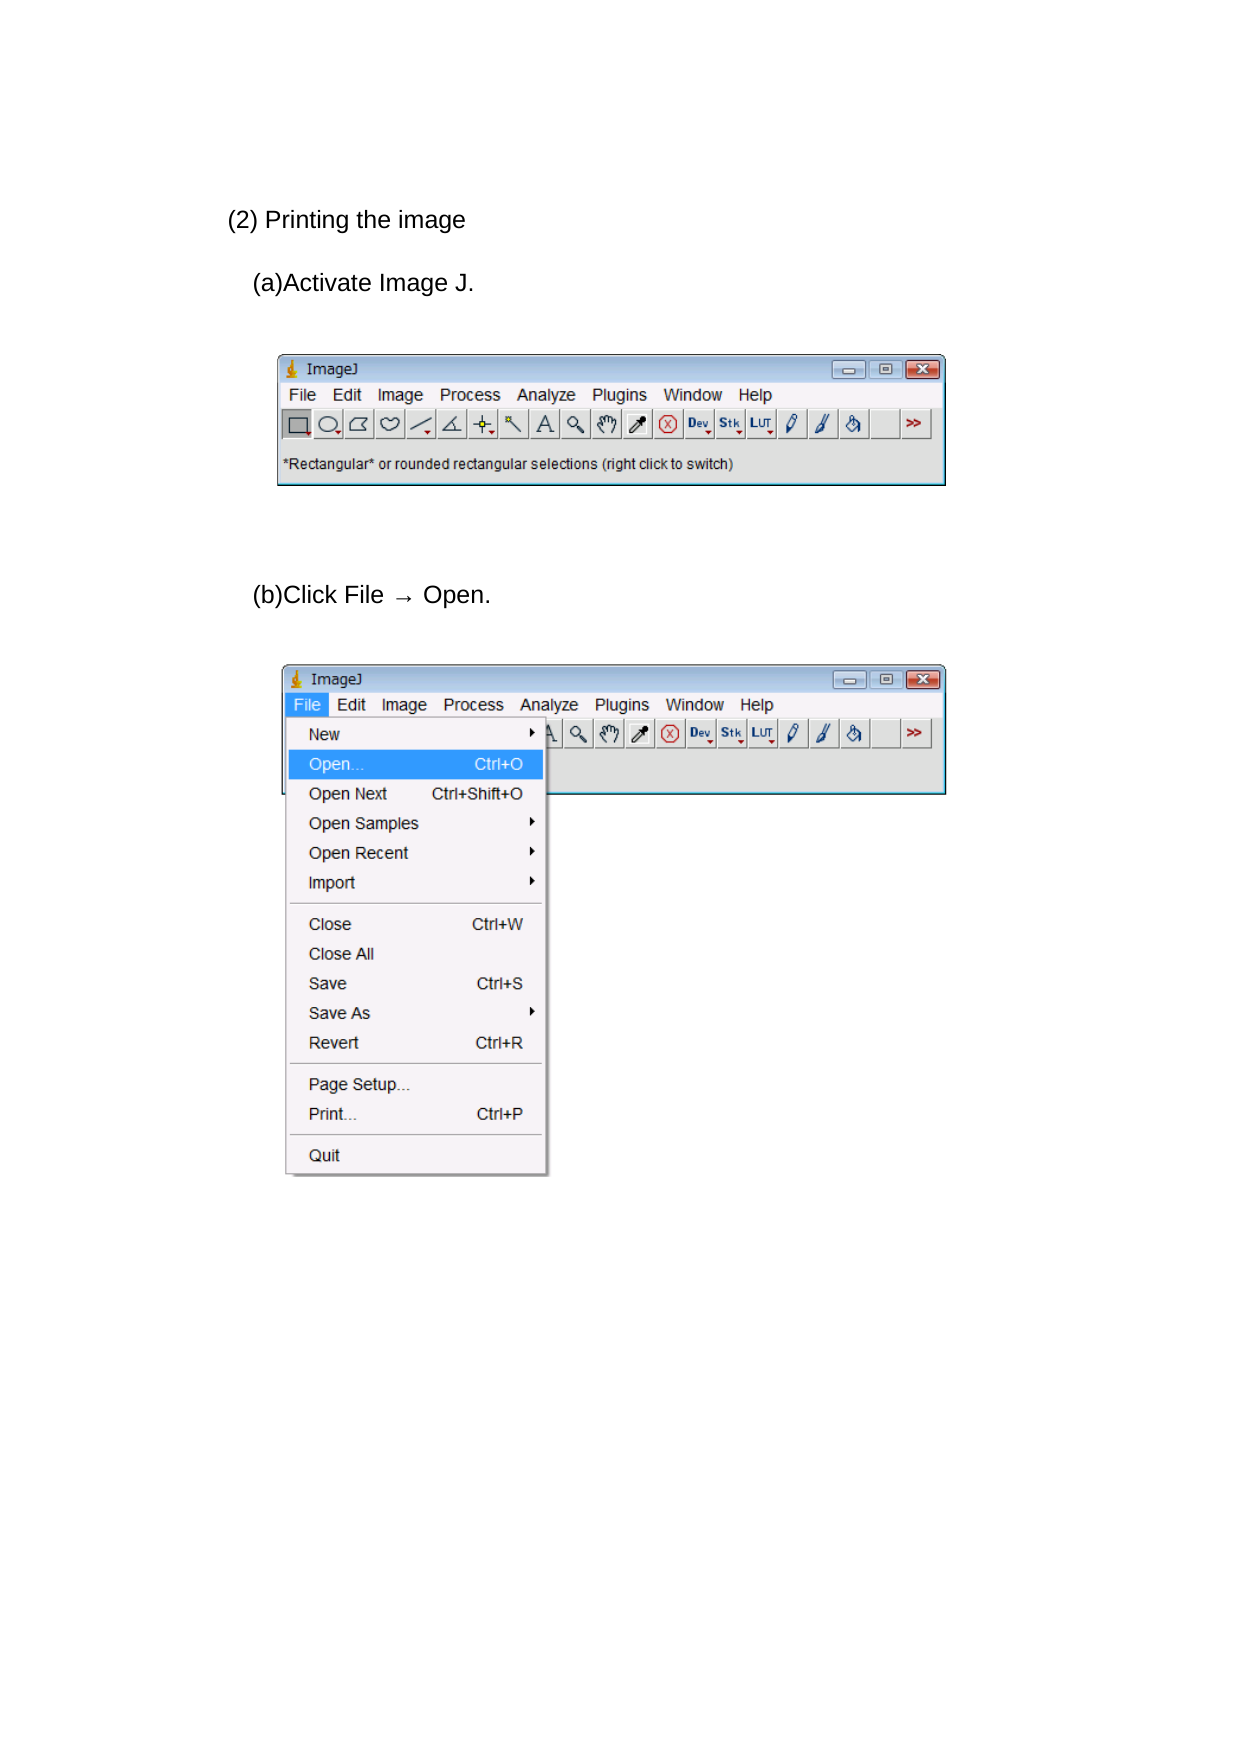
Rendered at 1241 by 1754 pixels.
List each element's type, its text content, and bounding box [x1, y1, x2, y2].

text (b)Click File → Open. [177, 551, 1063, 614]
text (2) Printing the image [177, 176, 1063, 239]
text (a)Activate Image J. [177, 239, 1063, 301]
